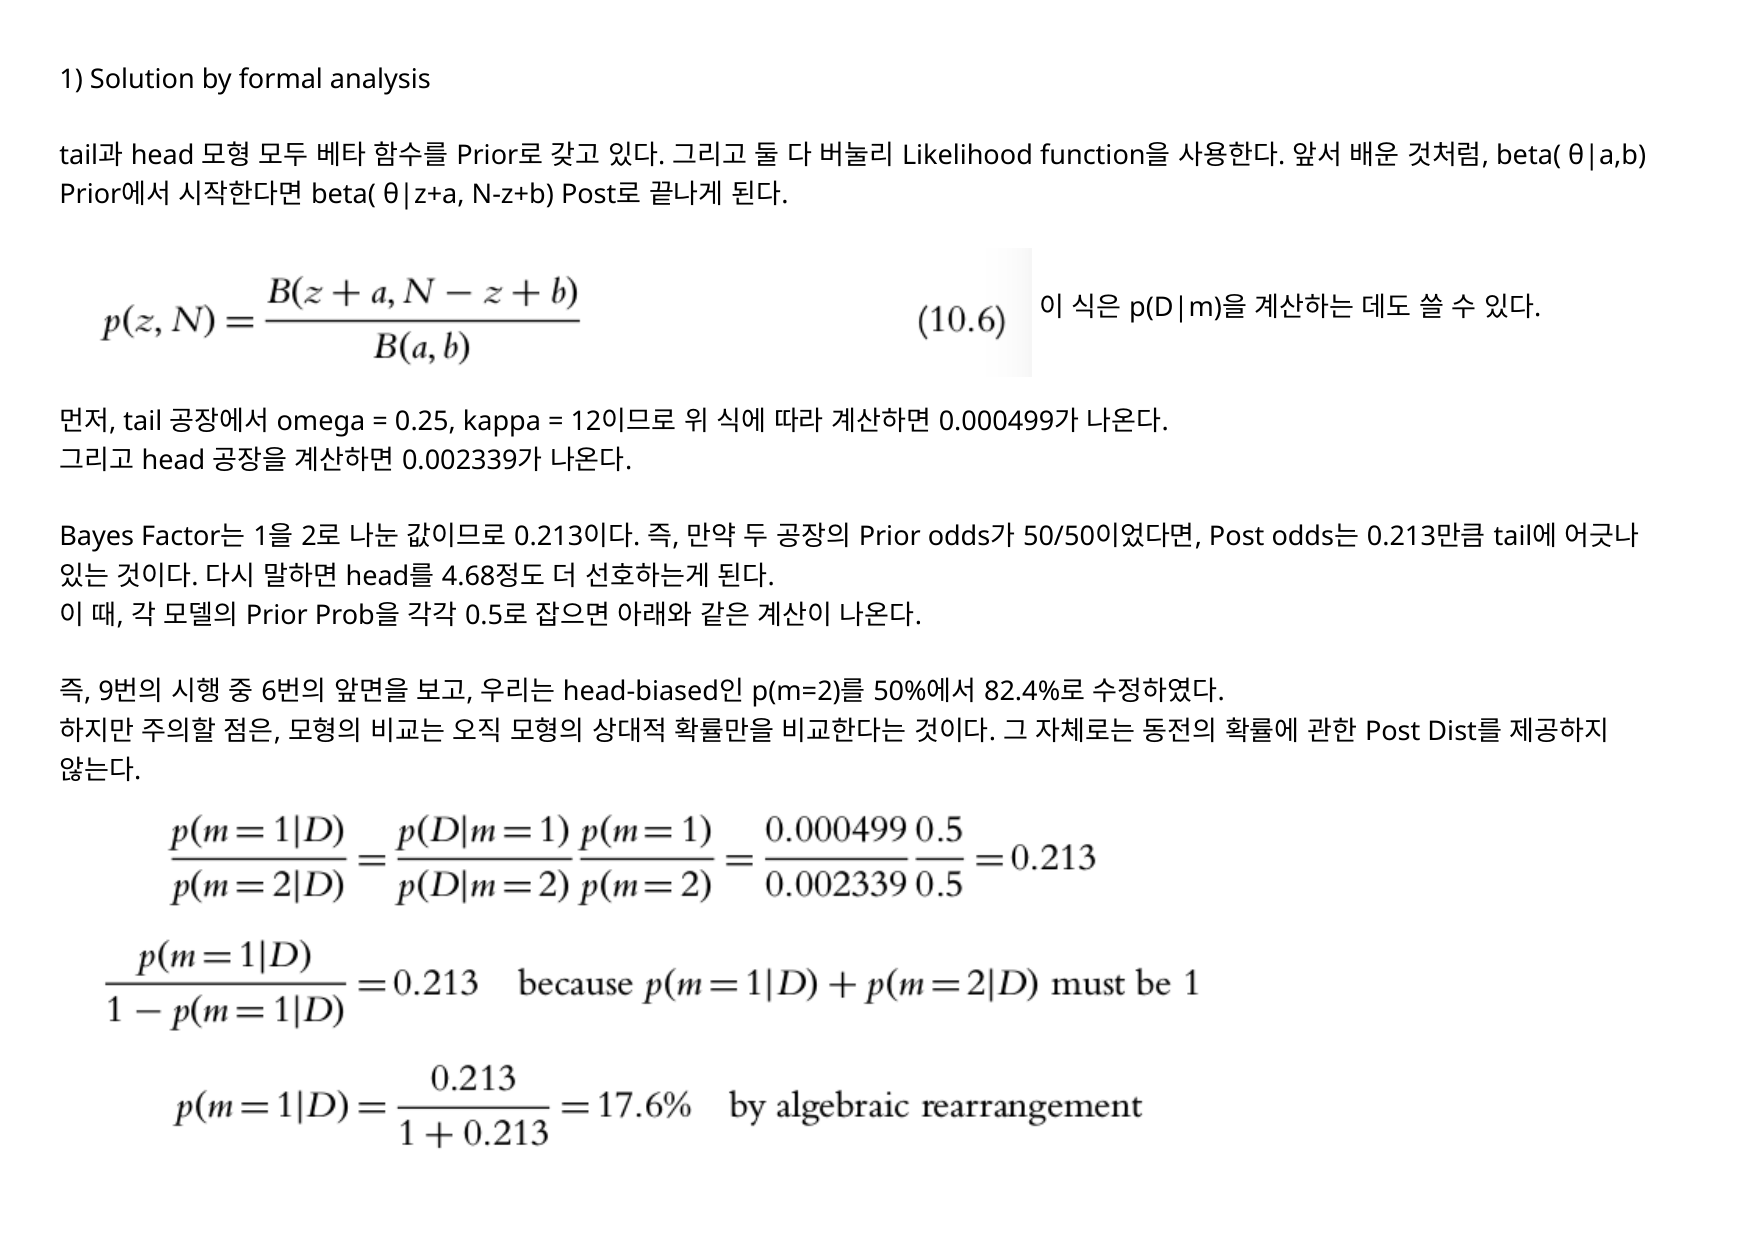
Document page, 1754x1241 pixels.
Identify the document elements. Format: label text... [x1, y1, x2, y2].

text 이 때, 각 모델의 Prior Prob을 각각 0.5로 잡으면 아래와 같은 계산이 나온다. [59, 593, 1695, 632]
picture [69, 248, 1032, 377]
picture [54, 796, 1247, 1156]
text 그리고 head 공장을 계산하면 0.002339가 나온다. [59, 438, 1695, 477]
text Bayes Factor는 1을 2로 나눈 값이므로 0.213이다. 즉, 만약 두 공장의 Prior odds가 50/50이었다면, Post odds는 0.213만큼 tail에 어긋나 있는 것이다. 다시 말하면 head를 4.68정도 더 선호하는게 된다. [59, 514, 1695, 593]
text 먼저, tail 공장에서 omega = 0.25, kappa = 12이므로 위 식에 따라 계산하면 0.000499가 나온다. [59, 398, 1695, 438]
text 즉, 9번의 시행 중 6번의 앞면을 보고, 우리는 head-biased인 p(m=2)를 50%에서 82.4%로 수정하였다. [59, 669, 1695, 708]
text tail과 head 모형 모두 베타 함수를 Prior로 갖고 있다. 그리고 둘 다 버눌리 Likelihood function을 사용한다. 앞서 배운 것처럼, beta( θ|a,b) Prior에서 시작한다면 beta( θ|z+a, N-z+b) Post로 끝나게 된다. [59, 133, 1695, 212]
text 하지만 주의할 점은, 모형의 비교는 오직 모형의 상대적 확률만을 비교한다는 것이다. 그 자체로는 동전의 확률에 관한 Post Dist를 제공하지 않는다. [59, 708, 1695, 787]
text 1) Solution by formal analysis [59, 59, 1695, 96]
text 이 식은 p(D|m)을 계산하는 데도 쓸 수 있다. [1032, 285, 1695, 325]
